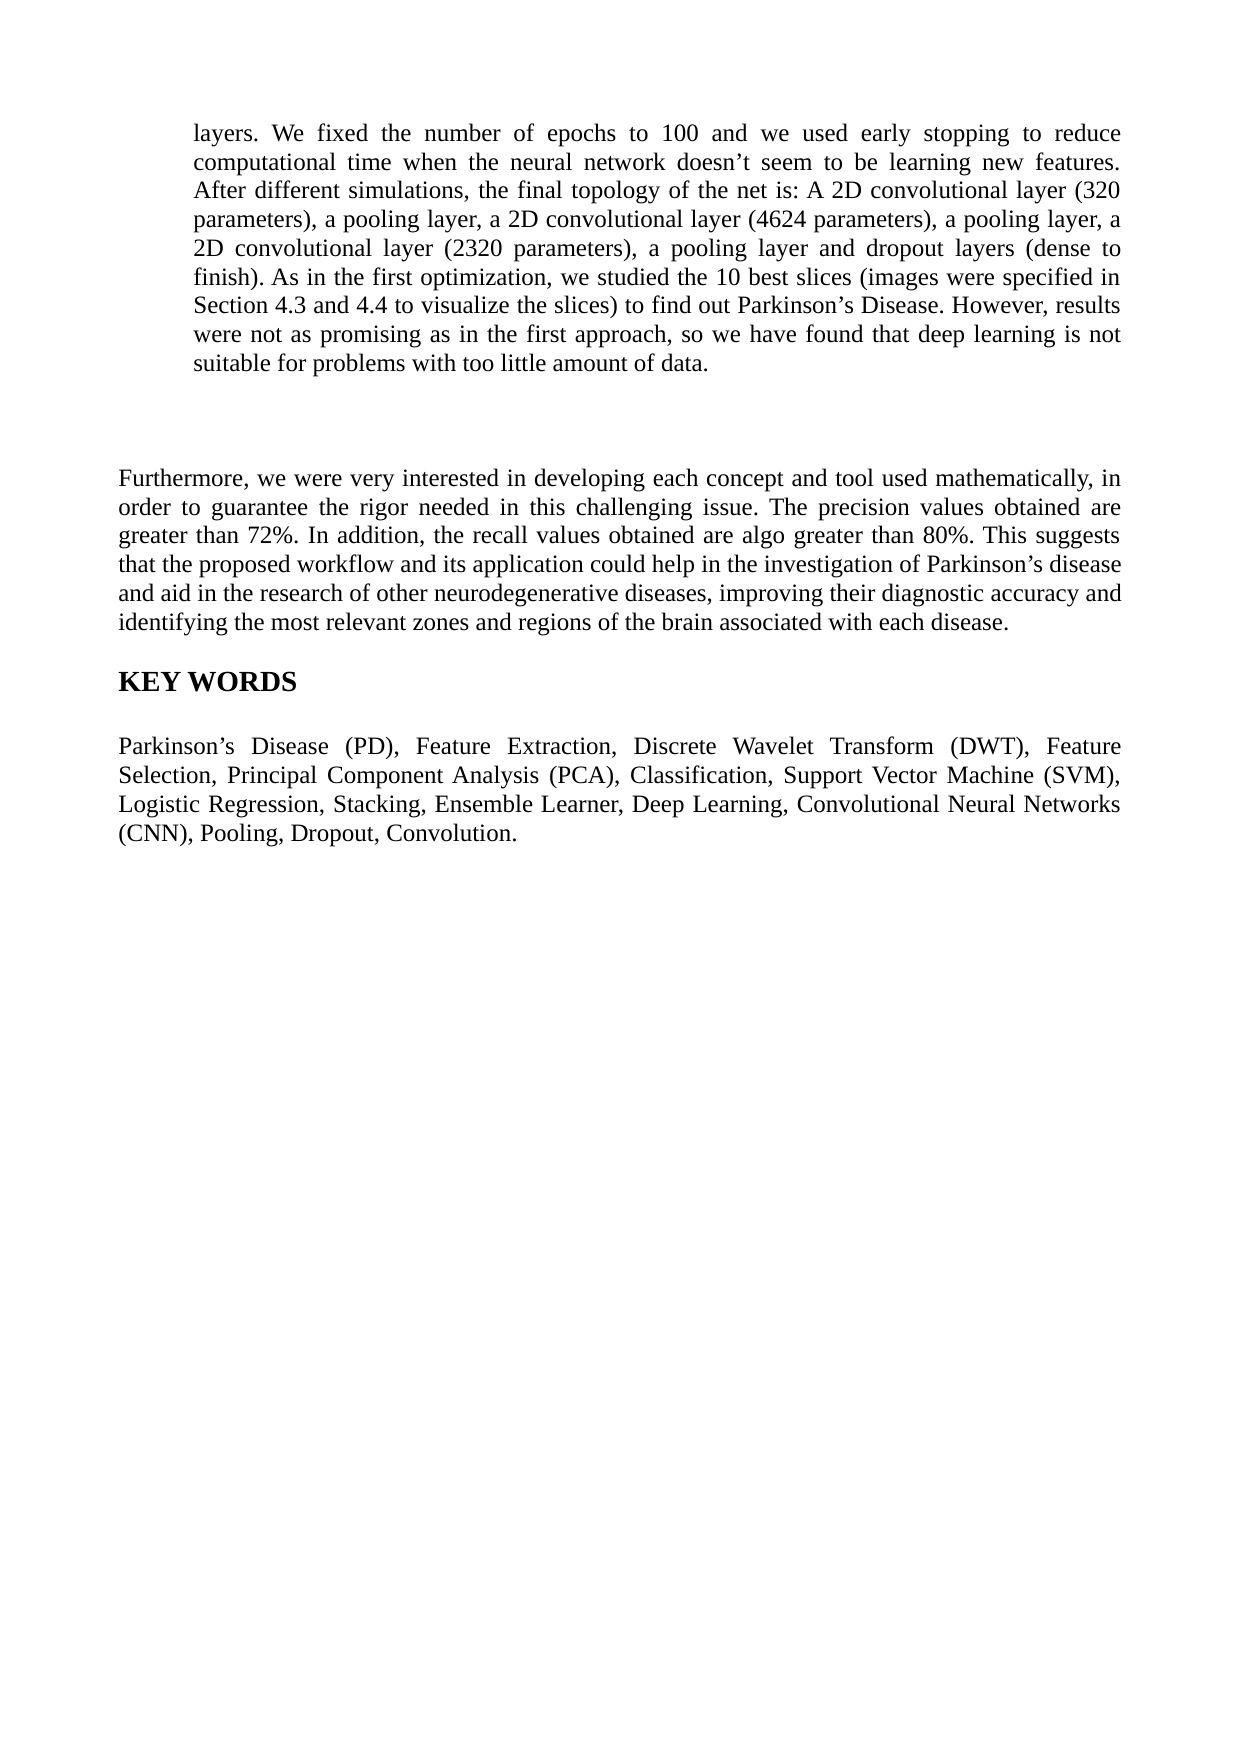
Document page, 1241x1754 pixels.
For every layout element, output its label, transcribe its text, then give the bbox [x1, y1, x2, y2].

text Parkinson’s Disease (PD), Feature Extraction, Discrete Wavelet Transform (DWT), Feature Selection, Principal Component Analysis (PCA), Classification, Support Vector Machine (SVM), Logistic Regression, Stacking, Ensemble Learner, Deep Learning, Convolutional Neural Networks (CNN), Pooling, Dropout, Convolution. [118, 731, 1122, 846]
text Furthermore, we were very interested in developing each concept and tool used mathematically, in order to guarantee the rigor needed in this challenging issue. The precision values obtained are greater than 72%. In addition, the recall values obtained are algo greater than 80%. This suggests that the proposed workflow and its application could help in the investigation of Parkinson’s disease and aid in the research of other neurodegenerative diseases, improving their diagnostic accuracy and identifying the most relevant zones and regions of the brain associated with each disease. [118, 463, 1122, 636]
text KEY WORDS [118, 664, 1122, 698]
list layers. We fixed the number of epochs to 100 and we used early stopping to reduce computational time when the neural network doesn’t seem to be learning new features. After different simulations, the final topology of the net is: A 2D convolutional layer (320 parameters), a pooling layer, a 2D convolutional layer (4624 parameters), a pooling layer, a 2D convolutional layer (2320 parameters), a pooling layer and dropout layers (dense to finish). As in the first optimization, we studied the 10 best slices (images were specified in Section 4.3 and 4.4 to visualize the slices) to find out Parkinson’s Disease. However, results were not as promising as in the first approach, so we have found that deep learning is not suitable for problems with too little amount of data. [156, 118, 1122, 377]
